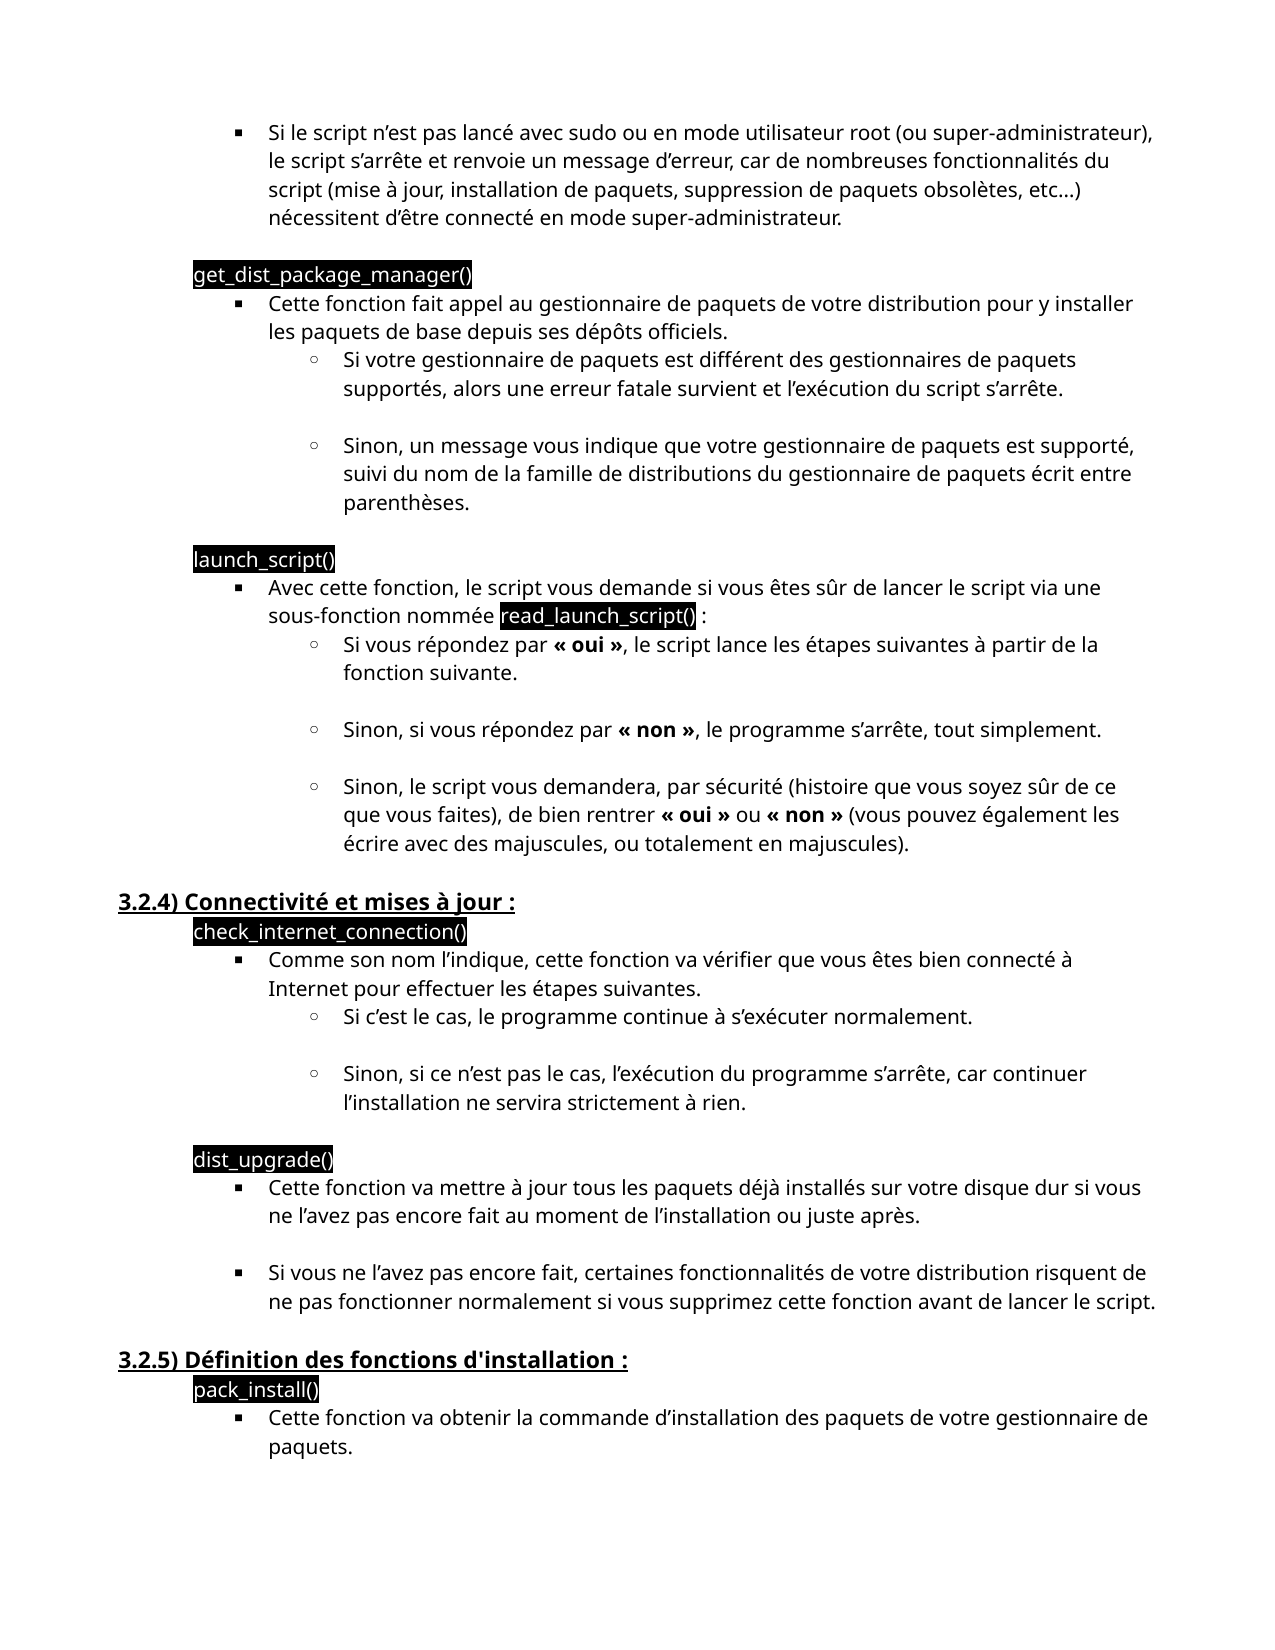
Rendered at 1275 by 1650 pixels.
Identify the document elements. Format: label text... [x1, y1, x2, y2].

list Sinon, si vous répondez par « non », le programme s’arrête, tout simplement. [306, 715, 1157, 744]
list Sinon, un message vous indique que votre gestionnaire de paquets est supporté, suivi du nom de la famille de distributions du gestionnaire de paquets écrit entre parenthèses. [306, 431, 1157, 516]
list check_internet_connection() [156, 917, 1157, 946]
list get_dist_package_manager() [156, 260, 1157, 289]
list Si c’est le cas, le programme continue à s’exécuter normalement. [306, 1002, 1157, 1031]
list Si votre gestionnaire de paquets est différent des gestionnaires de paquets supportés, alors une erreur fatale survient et l’exécution du script s’arrête. [306, 346, 1157, 402]
text 3.2.4) Connectivité et mises à jour : [118, 886, 1157, 917]
list launch_script() [156, 545, 1157, 573]
list Cette fonction va obtenir la commande d’installation des paquets de votre gestionnaire de paquets. [231, 1403, 1157, 1460]
list Avec cette fonction, le script vous demande si vous êtes sûr de lancer le script via une sous-fonction nommée read_launch_script() : [231, 573, 1157, 630]
list Cette fonction va mettre à jour tous les paquets déjà installés sur votre disque dur si vous ne l’avez pas encore fait au moment de l’installation ou juste après. [231, 1173, 1157, 1230]
list Si vous ne l’avez pas encore fait, certaines fonctionnalités de votre distribution risquent de ne pas fonctionner normalement si vous supprimez cette fonction avant de lancer le script. [231, 1258, 1157, 1315]
list Si vous répondez par « oui », le script lance les étapes suivantes à partir de la fonction suivante. [306, 630, 1157, 687]
list Sinon, si ce n’est pas le cas, l’exécution du programme s’arrête, car continuer l’installation ne servira strictement à rien. [306, 1059, 1157, 1116]
text 3.2.5) Définition des fonctions d'installation : [118, 1344, 1157, 1375]
list dist_upgrade() [156, 1145, 1157, 1173]
list Comme son nom l’indique, cette fonction va vérifier que vous êtes bien connecté à Internet pour effectuer les étapes suivantes. [231, 946, 1157, 1002]
list Cette fonction fait appel au gestionnaire de paquets de votre distribution pour y installer les paquets de base depuis ses dépôts officiels. [231, 289, 1157, 346]
list Si le script n’est pas lancé avec sudo ou en mode utilisateur root (ou super-administrateur), le script s’arrête et renvoie un message d’erreur, car de nombreuses fonctionnalités du script (mise à jour, installation de paquets, suppression de paquets obsolètes, etc…) nécessitent d’être connecté en mode super-administrateur. [231, 118, 1157, 232]
list pack_install() [156, 1375, 1157, 1403]
list Sinon, le script vous demandera, par sécurité (histoire que vous soyez sûr de ce que vous faites), de bien rentrer « oui » ou « non » (vous pouvez également les écrire avec des majuscules, ou totalement en majuscules). [306, 772, 1157, 857]
